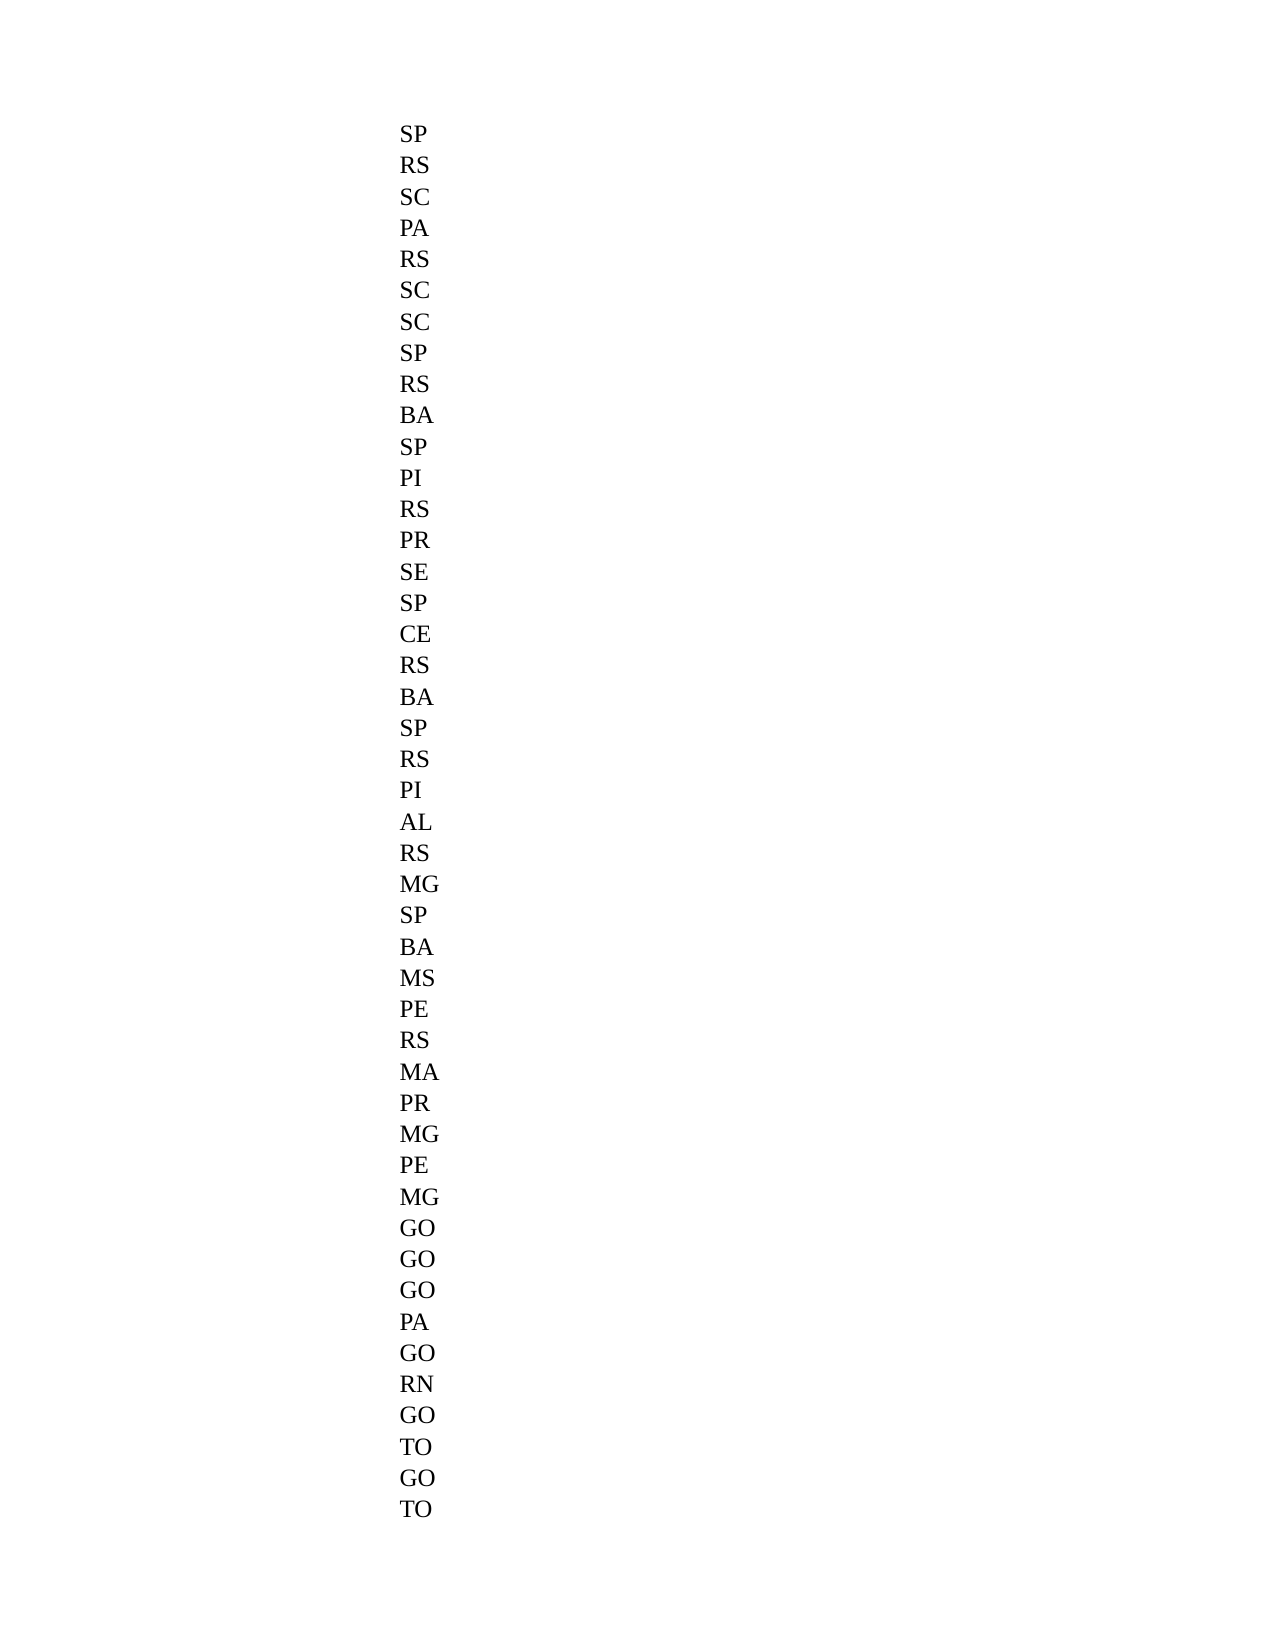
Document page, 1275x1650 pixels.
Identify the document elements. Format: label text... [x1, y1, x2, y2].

table_cell PA [399, 1306, 446, 1337]
table_cell [118, 431, 399, 462]
table_cell [118, 1306, 399, 1337]
table_cell [118, 243, 399, 274]
table_cell [118, 587, 399, 618]
table_cell [118, 1462, 399, 1493]
table_cell [118, 868, 399, 899]
table_cell PE [399, 1149, 446, 1181]
table_cell [118, 1368, 399, 1399]
table_cell CE [399, 618, 446, 649]
table_cell [118, 493, 399, 524]
table_cell [118, 556, 399, 587]
table_cell [118, 1274, 399, 1306]
table_cell GO [399, 1212, 446, 1243]
table_cell [118, 993, 399, 1024]
table_cell [118, 1431, 399, 1462]
table_cell RN [399, 1368, 446, 1399]
table_cell [118, 931, 399, 962]
table_cell BA [399, 931, 446, 962]
table_cell [118, 1243, 399, 1274]
table_cell SP [399, 118, 446, 149]
table_cell [118, 806, 399, 837]
table_cell [118, 1399, 399, 1431]
table_cell RS [399, 743, 446, 774]
table_cell PE [399, 993, 446, 1024]
table_cell [118, 1337, 399, 1368]
table_cell TO [399, 1493, 446, 1524]
table_cell [118, 712, 399, 743]
table_cell SE [399, 556, 446, 587]
table_cell [118, 1087, 399, 1118]
table_cell RS [399, 368, 446, 399]
table_cell [118, 524, 399, 556]
table_cell [118, 962, 399, 993]
table_cell GO [399, 1462, 446, 1493]
table_cell SC [399, 181, 446, 212]
table_cell MG [399, 868, 446, 899]
table_cell [118, 1212, 399, 1243]
table_cell [118, 681, 399, 712]
table_cell [118, 274, 399, 306]
table_cell SC [399, 306, 446, 337]
table_cell [118, 399, 399, 431]
table_cell AL [399, 806, 446, 837]
table_cell MG [399, 1181, 446, 1212]
table_cell [118, 1118, 399, 1149]
table_cell [118, 618, 399, 649]
table_cell RS [399, 493, 446, 524]
table_cell MG [399, 1118, 446, 1149]
table_cell [118, 1024, 399, 1056]
table_cell [118, 306, 399, 337]
table_cell [118, 1493, 399, 1524]
table_cell MS [399, 962, 446, 993]
table_cell PI [399, 774, 446, 806]
table_cell PR [399, 1087, 446, 1118]
table_cell [118, 1181, 399, 1212]
table_cell [118, 118, 399, 149]
table_cell SP [399, 337, 446, 368]
table_cell RS [399, 837, 446, 868]
table_cell [118, 1056, 399, 1087]
table_cell SP [399, 899, 446, 931]
table_cell PA [399, 212, 446, 243]
table_cell [118, 774, 399, 806]
table_cell PI [399, 462, 446, 493]
table_cell [118, 649, 399, 681]
table_cell GO [399, 1274, 446, 1306]
table_cell RS [399, 149, 446, 181]
table_cell [118, 368, 399, 399]
table_cell SP [399, 587, 446, 618]
table_cell MA [399, 1056, 446, 1087]
table_cell [118, 337, 399, 368]
table_cell GO [399, 1399, 446, 1431]
table_cell PR [399, 524, 446, 556]
table_cell GO [399, 1337, 446, 1368]
table_cell [118, 212, 399, 243]
table_cell RS [399, 649, 446, 681]
table_cell [118, 899, 399, 931]
table_cell SC [399, 274, 446, 306]
table_cell [118, 149, 399, 181]
table_cell [118, 837, 399, 868]
table_cell [118, 1149, 399, 1181]
table_cell SP [399, 712, 446, 743]
table_cell SP [399, 431, 446, 462]
table_cell [118, 462, 399, 493]
table_cell [118, 743, 399, 774]
table_cell RS [399, 243, 446, 274]
table_cell BA [399, 681, 446, 712]
table_cell BA [399, 399, 446, 431]
table_cell GO [399, 1243, 446, 1274]
table_cell TO [399, 1431, 446, 1462]
table_cell [118, 181, 399, 212]
table_cell RS [399, 1024, 446, 1056]
